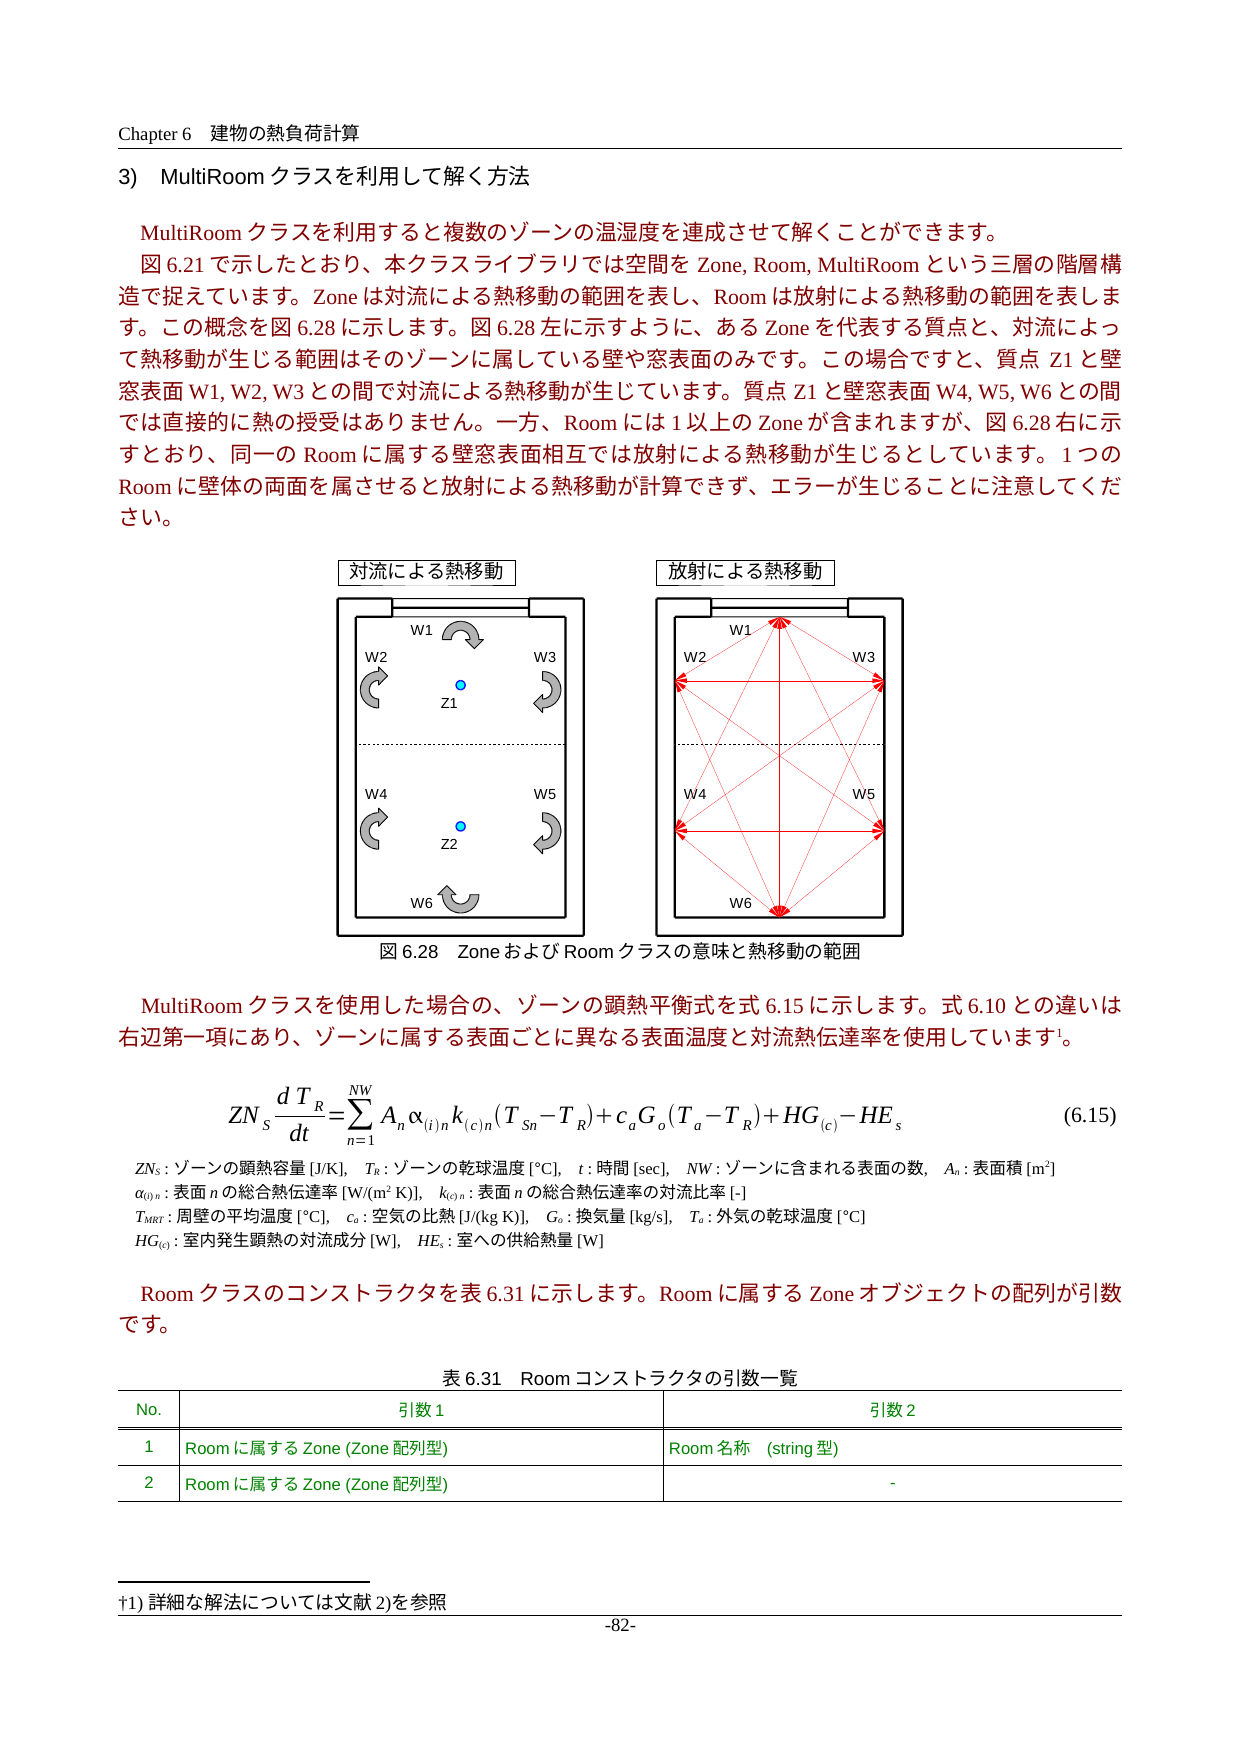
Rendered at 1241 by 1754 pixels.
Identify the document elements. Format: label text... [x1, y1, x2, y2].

table_cell Room名称 (string型) [664, 1430, 1122, 1465]
text MultiRoomクラスを使用した場合の、ゾーンの顕熱平衡式を式6.15に示します。式6.10との違いは右辺第一項にあり、ゾーンに属する表面ごとに異なる表面温度と対流熱伝達率を使用しています。 [118, 988, 1122, 1052]
text TMRT : 周壁の平均温度 [°C], ca : 空気の比熱 [J/(kg K)], Go : 換気量 [kg/s], Ta : 外気の乾球温度 [°C] [118, 1203, 1122, 1227]
text 表6.31 Roomコンストラクタの引数一覧 [118, 1363, 1122, 1390]
table_cell - [664, 1466, 1122, 1501]
table_header (6.15) [1010, 1076, 1122, 1155]
subtitle MultiRoomクラスを利用して解く方法 [118, 159, 1122, 191]
text Roomクラスのコンストラクタを表6.31に示します。Roomに属するZoneオブジェクトの配列が引数です。 [118, 1276, 1122, 1339]
table_cell Roomに属するZone (Zone配列型) [180, 1430, 663, 1465]
table_header [118, 1076, 1010, 1155]
table_header 引数1 [180, 1391, 663, 1427]
table_cell 2 [118, 1466, 179, 1501]
text 詳細な解法については文献2)を参照 [118, 1588, 1122, 1615]
text ZNS : ゾーンの顕熱容量 [J/K], TR : ゾーンの乾球温度 [°C], t : 時間 [sec], NW : ゾーンに含まれる表面の数, An : 表面積 [m2] [118, 1155, 1122, 1179]
text HG(c) : 室内発生顕熱の対流成分 [W], HEs : 室への供給熱量 [W] [118, 1227, 1122, 1251]
table_cell 1 [118, 1430, 179, 1465]
text 図6.21で示したとおり、本クラスライブラリでは空間をZone, Room, MultiRoomという三層の階層構造で捉えています。Zoneは対流による熱移動の範囲を表し、Roomは放射による熱移動の範囲を表します。この概念を図6.28に示します。図6.28左に示すように、あるZoneを代表する質点と、対流によって熱移動が生じる範囲はそのゾーンに属している壁や窓表面のみです。この場合ですと、質点Z1と壁窓表面W1, W2, W3との間で対流による熱移動が生じています。質点Z1と壁窓表面W4, W5, W6との間では直接的に熱の授受はありません。一方、Roomには1以上のZoneが含まれますが、図6.28右に示すとおり、同一のRoomに属する壁窓表面相互では放射による熱移動が生じるとしています。1つのRoomに壁体の両面を属させると放射による熱移動が計算できず、エラーが生じることに注意してください。 [118, 247, 1122, 532]
table_header 引数2 [664, 1391, 1122, 1427]
text MultiRoomクラスを利用すると複数のゾーンの温湿度を連成させて解くことができます。 [118, 215, 1122, 247]
table_cell Roomに属するZone (Zone配列型) [180, 1466, 663, 1501]
table_header No. [118, 1391, 179, 1427]
text α(i) n : 表面nの総合熱伝達率 [W/(m2 K)], k(c) n : 表面nの総合熱伝達率の対流比率 [-] [118, 1179, 1122, 1203]
text 図6.28 ZoneおよびRoomクラスの意味と熱移動の範囲 [118, 556, 1122, 964]
